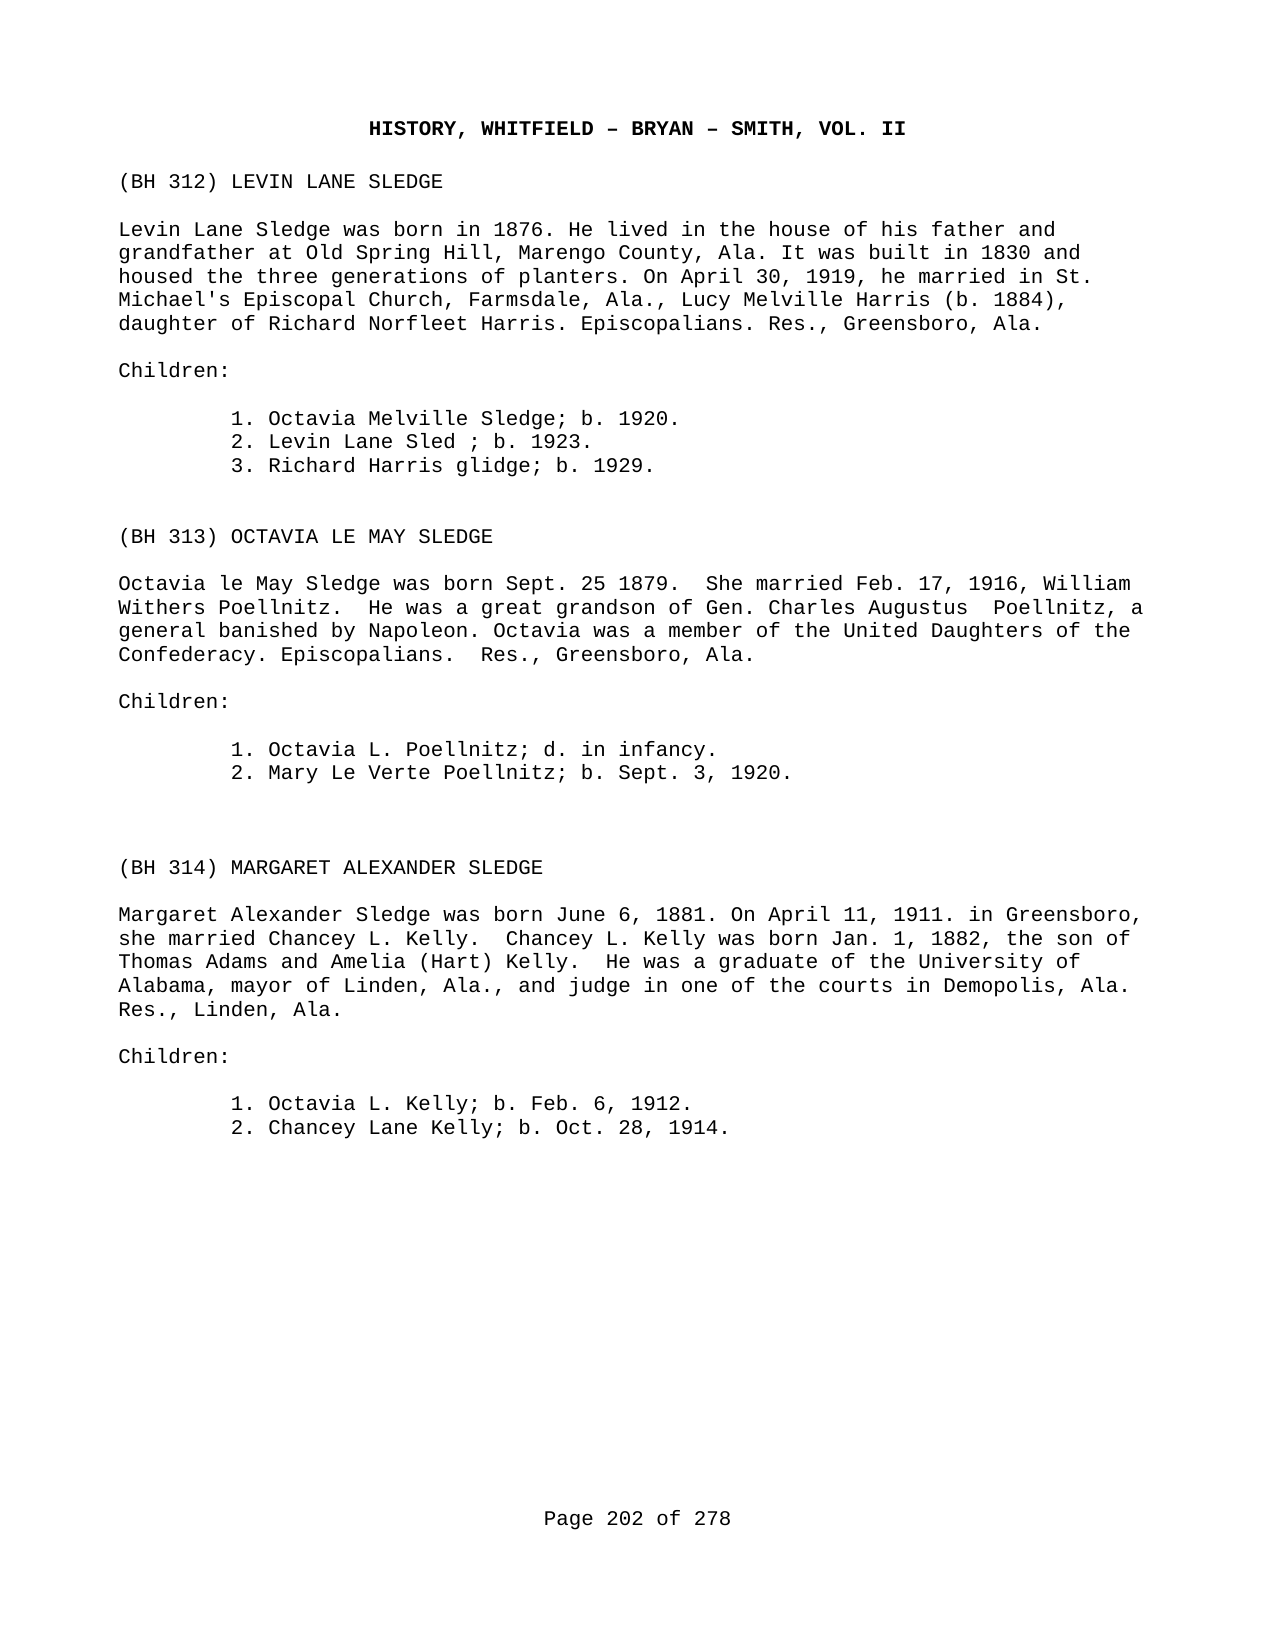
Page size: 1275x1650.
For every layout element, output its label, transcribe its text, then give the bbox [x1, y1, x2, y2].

text (BH 314) MARGARET ALEXANDER SLEDGE [118, 857, 1157, 881]
text Octavia le May Sledge was born Sept. 25 1879. She married Feb. 17, 1916, William Withers Poellnitz. He was a great grandson of Gen. Charles Augustus Poellnitz, a general banished by Napoleon. Octavia was a member of the United Daughters of the Confederacy. Episcopalians. Res., Greensboro, Ala. [118, 573, 1157, 668]
text Children: [118, 1046, 1157, 1070]
text Levin Lane Sledge was born in 1876. He lived in the house of his father and grandfather at Old Spring Hill, Marengo County, Ala. It was built in 1830 and housed the three generations of planters. On April 30, 1919, he married in St. Michael's Episcopal Church, Farmsdale, Ala., Lucy Melville Harris (b. 1884), daughter of Richard Norfleet Harris. Episcopalians. Res., Greensboro, Ala. [118, 218, 1157, 337]
text Children: [118, 360, 1157, 384]
text Children: [118, 691, 1157, 715]
text Margaret Alexander Sledge was born June 6, 1881. On April 11, 1911. in Greensboro, she married Chancey L. Kelly. Chancey L. Kelly was born Jan. 1, 1882, the son of Thomas Adams and Amelia (Hart) Kelly. He was a graduate of the University of Alabama, mayor of Linden, Ala., and judge in one of the courts in Demopolis, Ala. Res., Linden, Ala. [118, 904, 1157, 1022]
text 2. Mary Le Verte Poellnitz; b. Sept. 3, 1920. [118, 762, 1157, 786]
text 1. Octavia Melville Sledge; b. 1920. [118, 408, 1157, 431]
text 3. Richard Harris glidge; b. 1929. [118, 455, 1157, 479]
text (BH 313) OCTAVIA LE MAY SLEDGE [118, 526, 1157, 549]
text 2. Levin Lane Sled ; b. 1923. [118, 431, 1157, 455]
text (BH 312) LEVIN LANE SLEDGE [118, 171, 1157, 195]
text 2. Chancey Lane Kelly; b. Oct. 28, 1914. [118, 1117, 1157, 1141]
text 1. Octavia L. Poellnitz; d. in infancy. [118, 739, 1157, 762]
text 1. Octavia L. Kelly; b. Feb. 6, 1912. [118, 1093, 1157, 1117]
